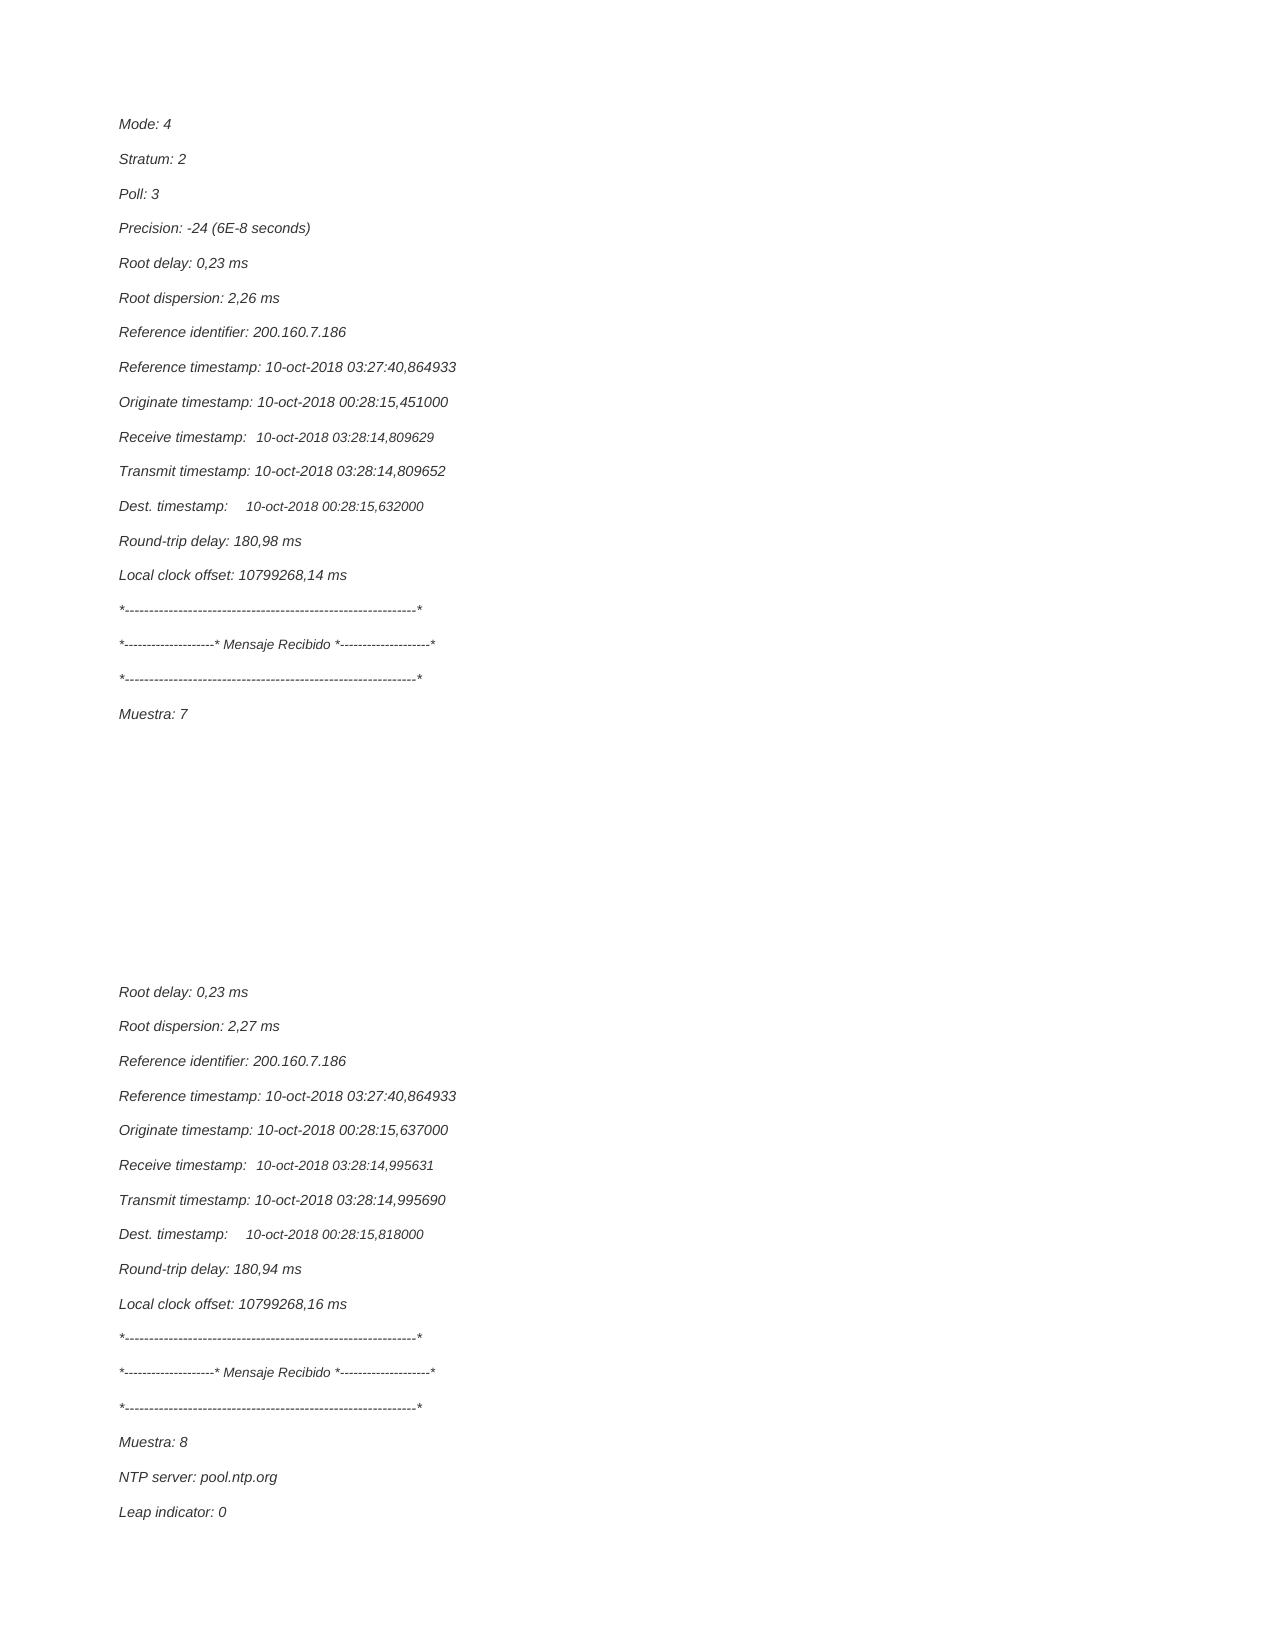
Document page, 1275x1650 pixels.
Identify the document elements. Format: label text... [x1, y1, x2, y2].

text Receive timestamp: 10-oct-2018 03:28:14,995631 [119, 1157, 1125, 1173]
text Round-trip delay: 180,98 ms [119, 532, 1125, 549]
text Root delay: 0,23 ms [119, 983, 1125, 1000]
text Round-trip delay: 180,94 ms [119, 1261, 1125, 1278]
text Leap indicator: 0 [119, 1503, 1125, 1520]
text *------------------------------------------------------------* [119, 602, 1125, 618]
text Dest. timestamp: 10-oct-2018 00:28:15,632000 [119, 498, 1125, 514]
text Originate timestamp: 10-oct-2018 00:28:15,637000 [119, 1122, 1125, 1139]
text Receive timestamp: 10-oct-2018 03:28:14,809629 [119, 428, 1125, 445]
text NTP server: pool.ntp.org [119, 1469, 1125, 1486]
text Mode: 4 [119, 116, 1125, 133]
text Poll: 3 [119, 185, 1125, 202]
text Root dispersion: 2,27 ms [119, 1018, 1125, 1035]
text *------------------------------------------------------------* [119, 1399, 1125, 1416]
text *------------------------------------------------------------* [119, 671, 1125, 688]
text Local clock offset: 10799268,16 ms [119, 1295, 1125, 1312]
text Reference identifier: 200.160.7.186 [119, 1053, 1125, 1069]
text Originate timestamp: 10-oct-2018 00:28:15,451000 [119, 393, 1125, 410]
text Reference identifier: 200.160.7.186 [119, 324, 1125, 341]
text Local clock offset: 10799268,14 ms [119, 567, 1125, 584]
text Transmit timestamp: 10-oct-2018 03:28:14,809652 [119, 463, 1125, 480]
text *------------------------------------------------------------* [119, 1330, 1125, 1347]
text Root dispersion: 2,26 ms [119, 289, 1125, 306]
text Root delay: 0,23 ms [119, 255, 1125, 272]
text Muestra: 7 [119, 706, 1125, 723]
text Dest. timestamp: 10-oct-2018 00:28:15,818000 [119, 1226, 1125, 1243]
text Precision: -24 (6E-8 seconds) [119, 220, 1125, 237]
text *--------------------* Mensaje Recibido *--------------------* [119, 1365, 1125, 1380]
text Stratum: 2 [119, 151, 1125, 168]
text Transmit timestamp: 10-oct-2018 03:28:14,995690 [119, 1191, 1125, 1208]
text Reference timestamp: 10-oct-2018 03:27:40,864933 [119, 1087, 1125, 1104]
text Muestra: 8 [119, 1434, 1125, 1451]
text *--------------------* Mensaje Recibido *--------------------* [119, 636, 1125, 652]
text Reference timestamp: 10-oct-2018 03:27:40,864933 [119, 359, 1125, 376]
